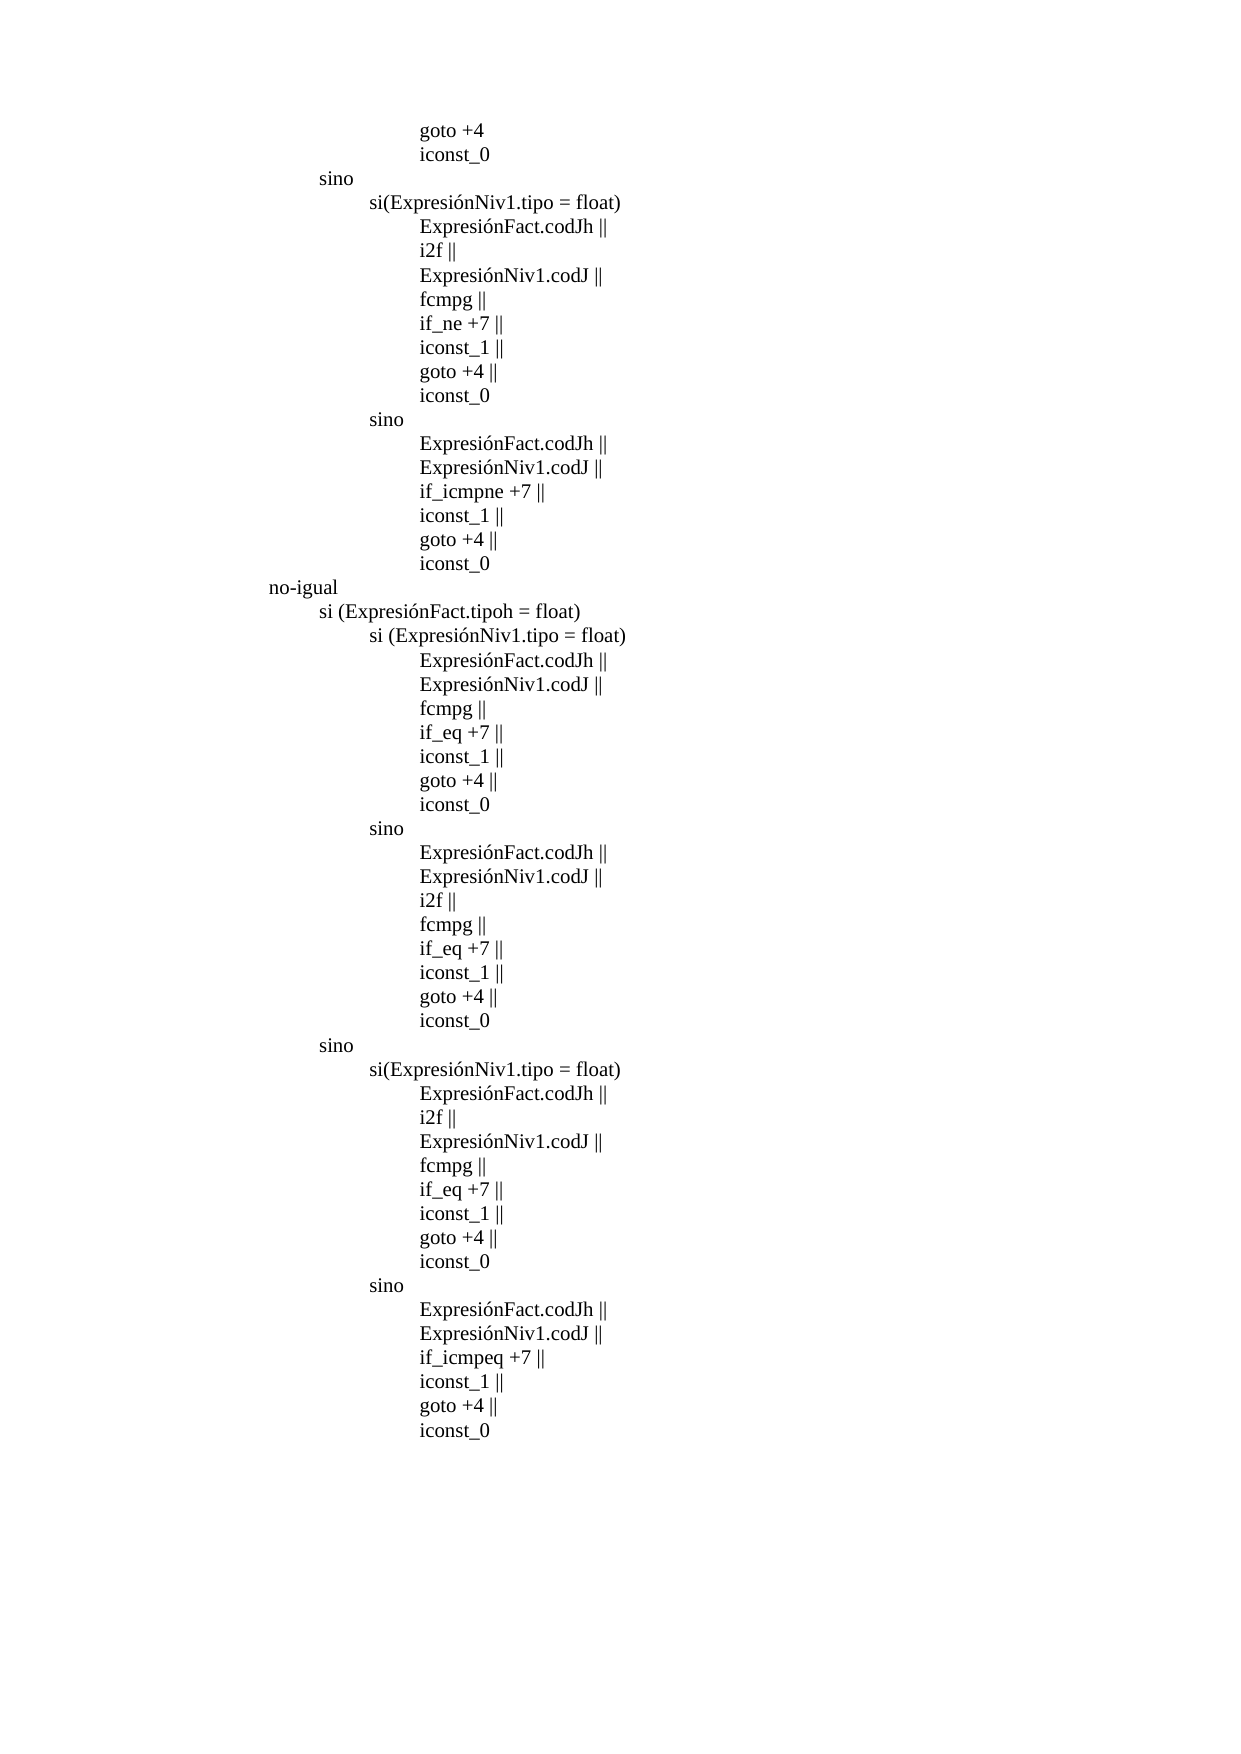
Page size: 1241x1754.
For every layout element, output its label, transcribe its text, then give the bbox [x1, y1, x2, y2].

text if_icmpeq +7 || [118, 1345, 1122, 1369]
text i2f || [118, 1105, 1122, 1129]
text iconst_0 [118, 1417, 1122, 1442]
text ExpresiónFact.codJh || [118, 1297, 1122, 1321]
text iconst_1 || [118, 744, 1122, 768]
text fcmpg || [118, 696, 1122, 720]
text iconst_0 [118, 1249, 1122, 1273]
text ExpresiónNiv1.codJ || [118, 1129, 1122, 1153]
text fcmpg || [118, 912, 1122, 936]
text goto +4 || [118, 1393, 1122, 1417]
text no-igual [118, 575, 1122, 599]
text iconst_0 [118, 383, 1122, 407]
text ExpresiónNiv1.codJ || [118, 455, 1122, 479]
text if_eq +7 || [118, 936, 1122, 960]
text i2f || [118, 888, 1122, 912]
text sino [118, 1273, 1122, 1297]
text iconst_1 || [118, 503, 1122, 527]
text goto +4 [118, 118, 1122, 142]
text si(ExpresiónNiv1.tipo = float) [118, 1057, 1122, 1081]
text ExpresiónFact.codJh || [118, 647, 1122, 672]
text goto +4 || [118, 527, 1122, 551]
text fcmpg || [118, 1153, 1122, 1177]
text sino [118, 407, 1122, 431]
text ExpresiónNiv1.codJ || [118, 1321, 1122, 1345]
text goto +4 || [118, 359, 1122, 383]
text if_icmpne +7 || [118, 479, 1122, 503]
text iconst_0 [118, 551, 1122, 575]
text fcmpg || [118, 287, 1122, 311]
text iconst_1 || [118, 960, 1122, 984]
text goto +4 || [118, 1225, 1122, 1249]
text sino [118, 1032, 1122, 1057]
text if_ne +7 || [118, 311, 1122, 335]
text ExpresiónFact.codJh || [118, 431, 1122, 455]
text iconst_1 || [118, 1369, 1122, 1393]
text ExpresiónFact.codJh || [118, 214, 1122, 238]
text iconst_0 [118, 1008, 1122, 1032]
text if_eq +7 || [118, 1177, 1122, 1201]
text iconst_1 || [118, 1201, 1122, 1225]
text si (ExpresiónFact.tipoh = float) [118, 599, 1122, 623]
text if_eq +7 || [118, 720, 1122, 744]
text i2f || [118, 238, 1122, 262]
text si(ExpresiónNiv1.tipo = float) [118, 190, 1122, 214]
text ExpresiónFact.codJh || [118, 1081, 1122, 1105]
text ExpresiónNiv1.codJ || [118, 262, 1122, 287]
text ExpresiónNiv1.codJ || [118, 672, 1122, 696]
text iconst_1 || [118, 335, 1122, 359]
text iconst_0 [118, 792, 1122, 816]
text sino [118, 816, 1122, 840]
text goto +4 || [118, 768, 1122, 792]
text sino [118, 166, 1122, 190]
text goto +4 || [118, 984, 1122, 1008]
text ExpresiónNiv1.codJ || [118, 864, 1122, 888]
text iconst_0 [118, 142, 1122, 166]
text ExpresiónFact.codJh || [118, 840, 1122, 864]
text si (ExpresiónNiv1.tipo = float) [118, 623, 1122, 647]
